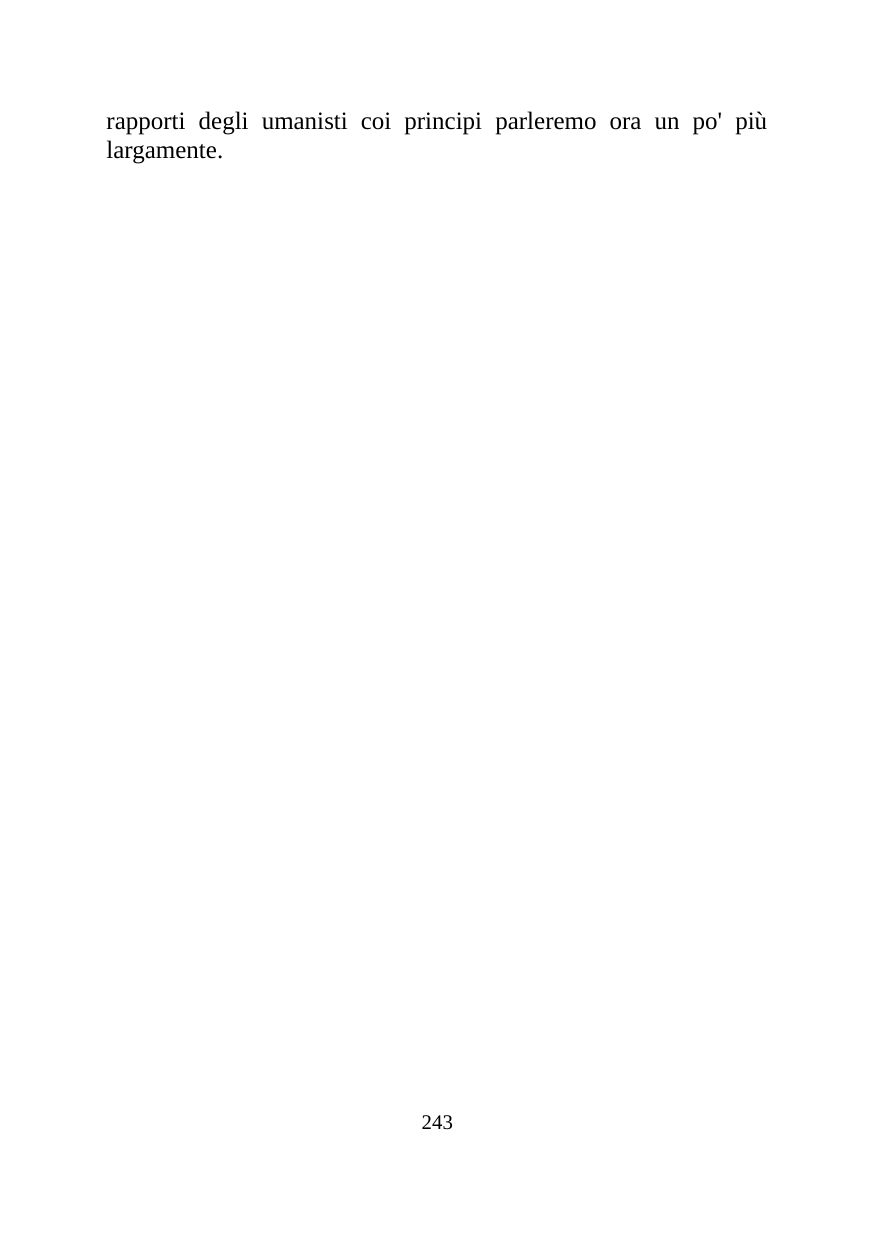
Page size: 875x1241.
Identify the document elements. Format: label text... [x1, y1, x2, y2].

text rapporti degli umanisti coi principi parleremo ora un po' più largamente. [106, 106, 768, 164]
